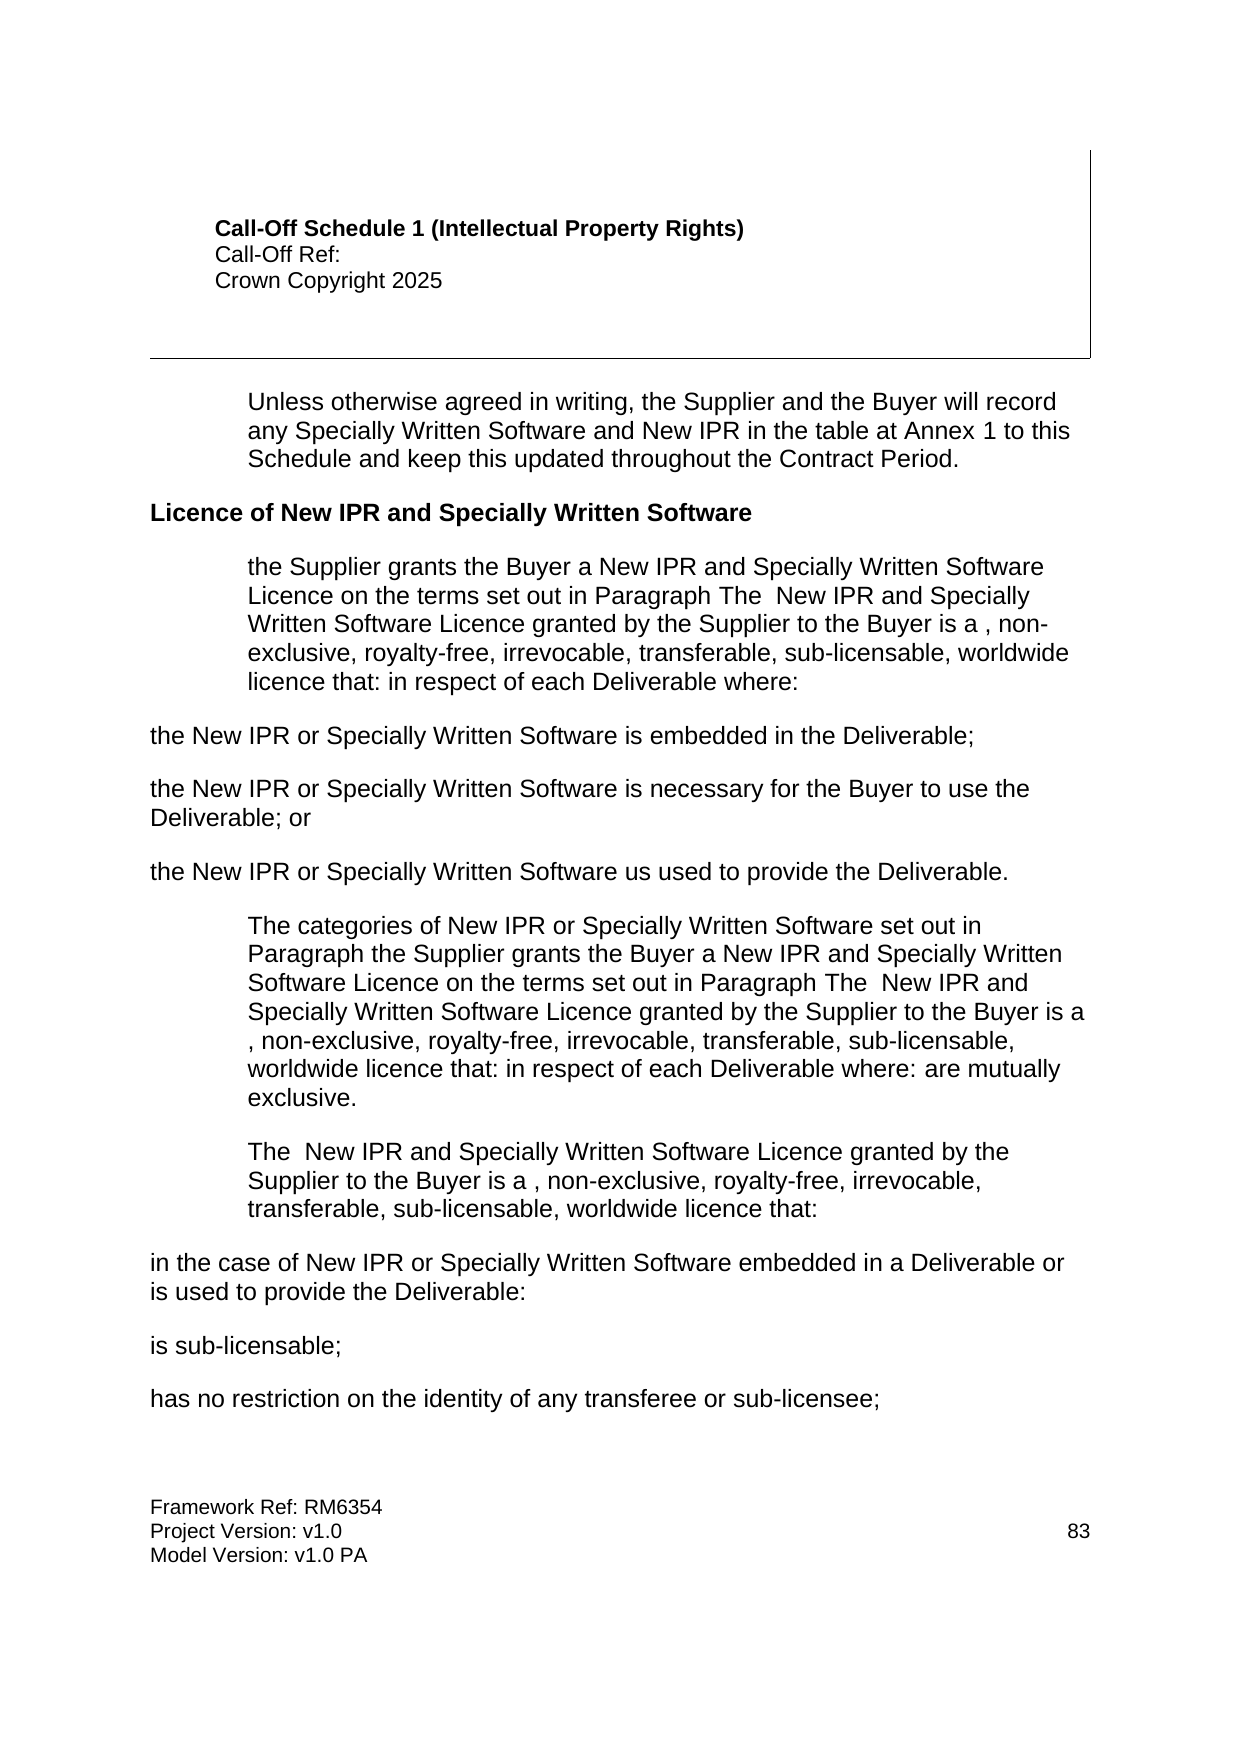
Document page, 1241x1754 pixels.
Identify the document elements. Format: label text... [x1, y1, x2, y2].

subtitle The categories of New IPR or Specially Written Software set out in Paragraph 3.1 are mutually exclusive. [247, 911, 1090, 1112]
subtitle in the case of New IPR or Specially Written Software embedded in a Deliverable or is used to provide the Deliverable: [150, 1248, 1090, 1306]
subtitle has no restriction on the identity of any transferee or sub-licensee; [150, 1384, 1090, 1413]
subtitle The New IPR and Specially Written Software Licence granted by the Supplier to the Buyer is a , non-exclusive, royalty-free, irrevocable, transferable, sub-licensable, worldwide licence that: [247, 1137, 1090, 1223]
subtitle the Supplier grants the Buyer a New IPR and Specially Written Software Licence on the terms set out in Paragraph 3.3 in respect of each Deliverable where: [247, 552, 1090, 696]
subtitle Unless otherwise agreed in writing, the Supplier and the Buyer will record any Specially Written Software and New IPR in the table at Annex 1 to this Schedule and keep this updated throughout the Contract Period. [247, 387, 1090, 473]
subtitle the New IPR or Specially Written Software is embedded in the Deliverable; [150, 721, 1090, 749]
subtitle the New IPR or Specially Written Software is necessary for the Buyer to use the Deliverable; or [150, 774, 1090, 832]
subtitle Licence of New IPR and Specially Written Software [150, 498, 1090, 527]
subtitle is sub-licensable; [150, 1331, 1090, 1359]
subtitle the New IPR or Specially Written Software us used to provide the Deliverable. [150, 857, 1090, 886]
